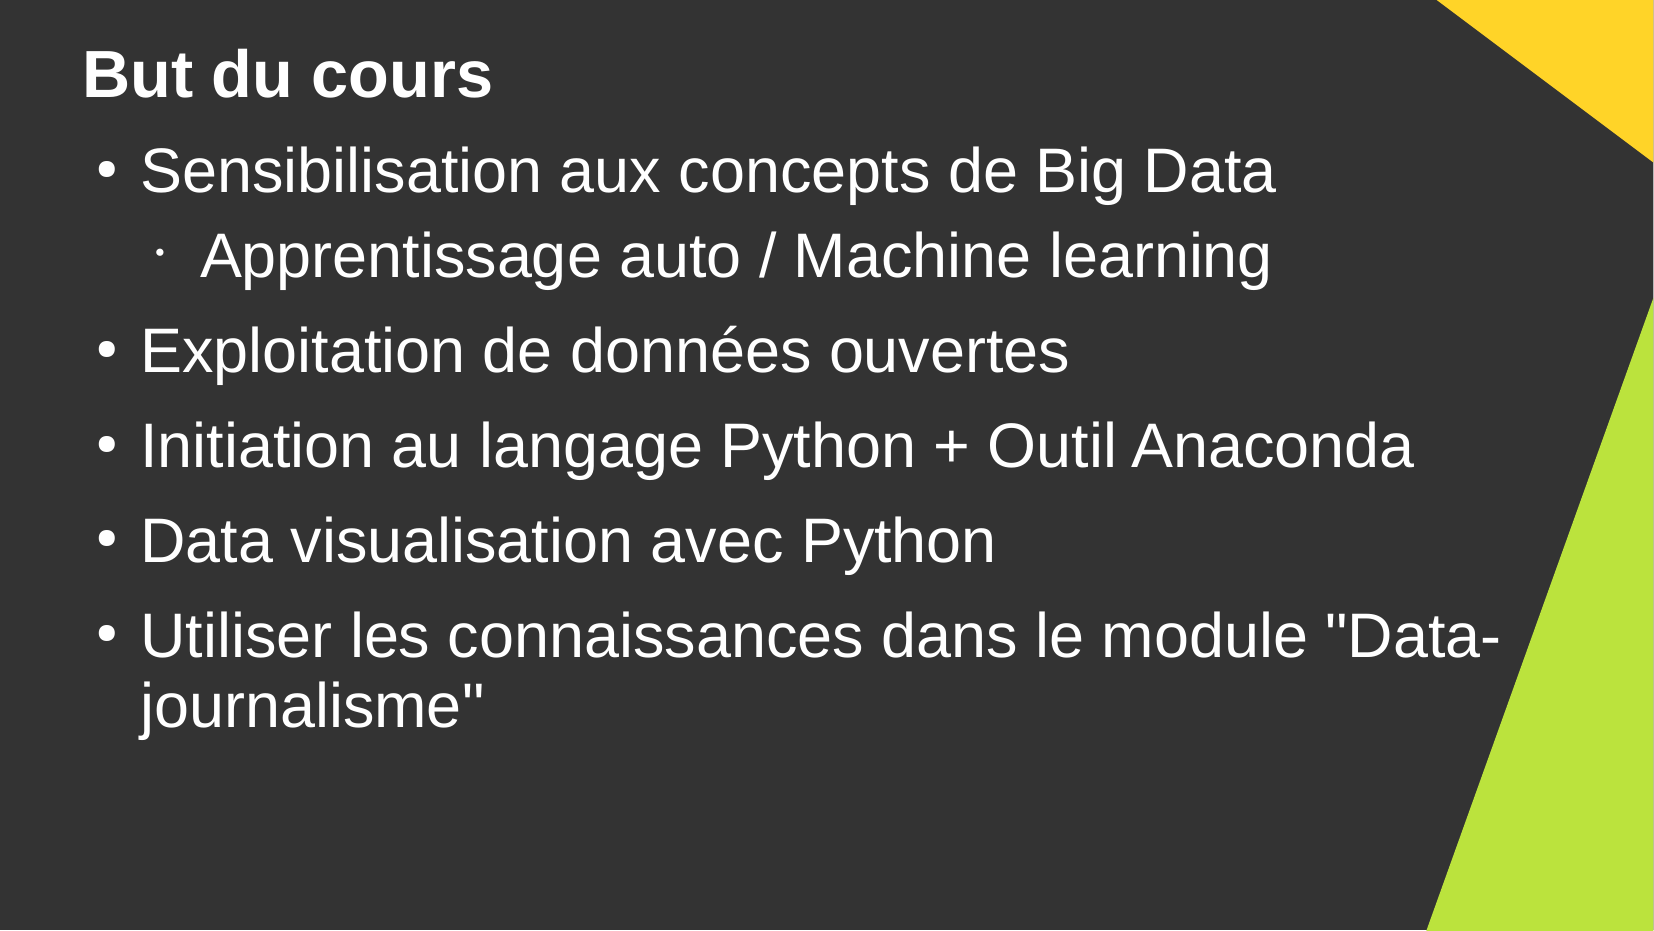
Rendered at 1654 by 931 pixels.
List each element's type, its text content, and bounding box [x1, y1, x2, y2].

text_box [1426, 296, 1654, 931]
text_box [1436, 0, 1654, 163]
list Sensibilisation aux concepts de Big Data Apprentissage auto / Machine learning Exploitation de données ouvertes Initiation au langage Python + Outil Anaconda Data visualisation avec Python Utiliser les connaissances dans le module "Data-journalisme" [80, 135, 1620, 745]
title But du cours [82, 37, 1571, 122]
